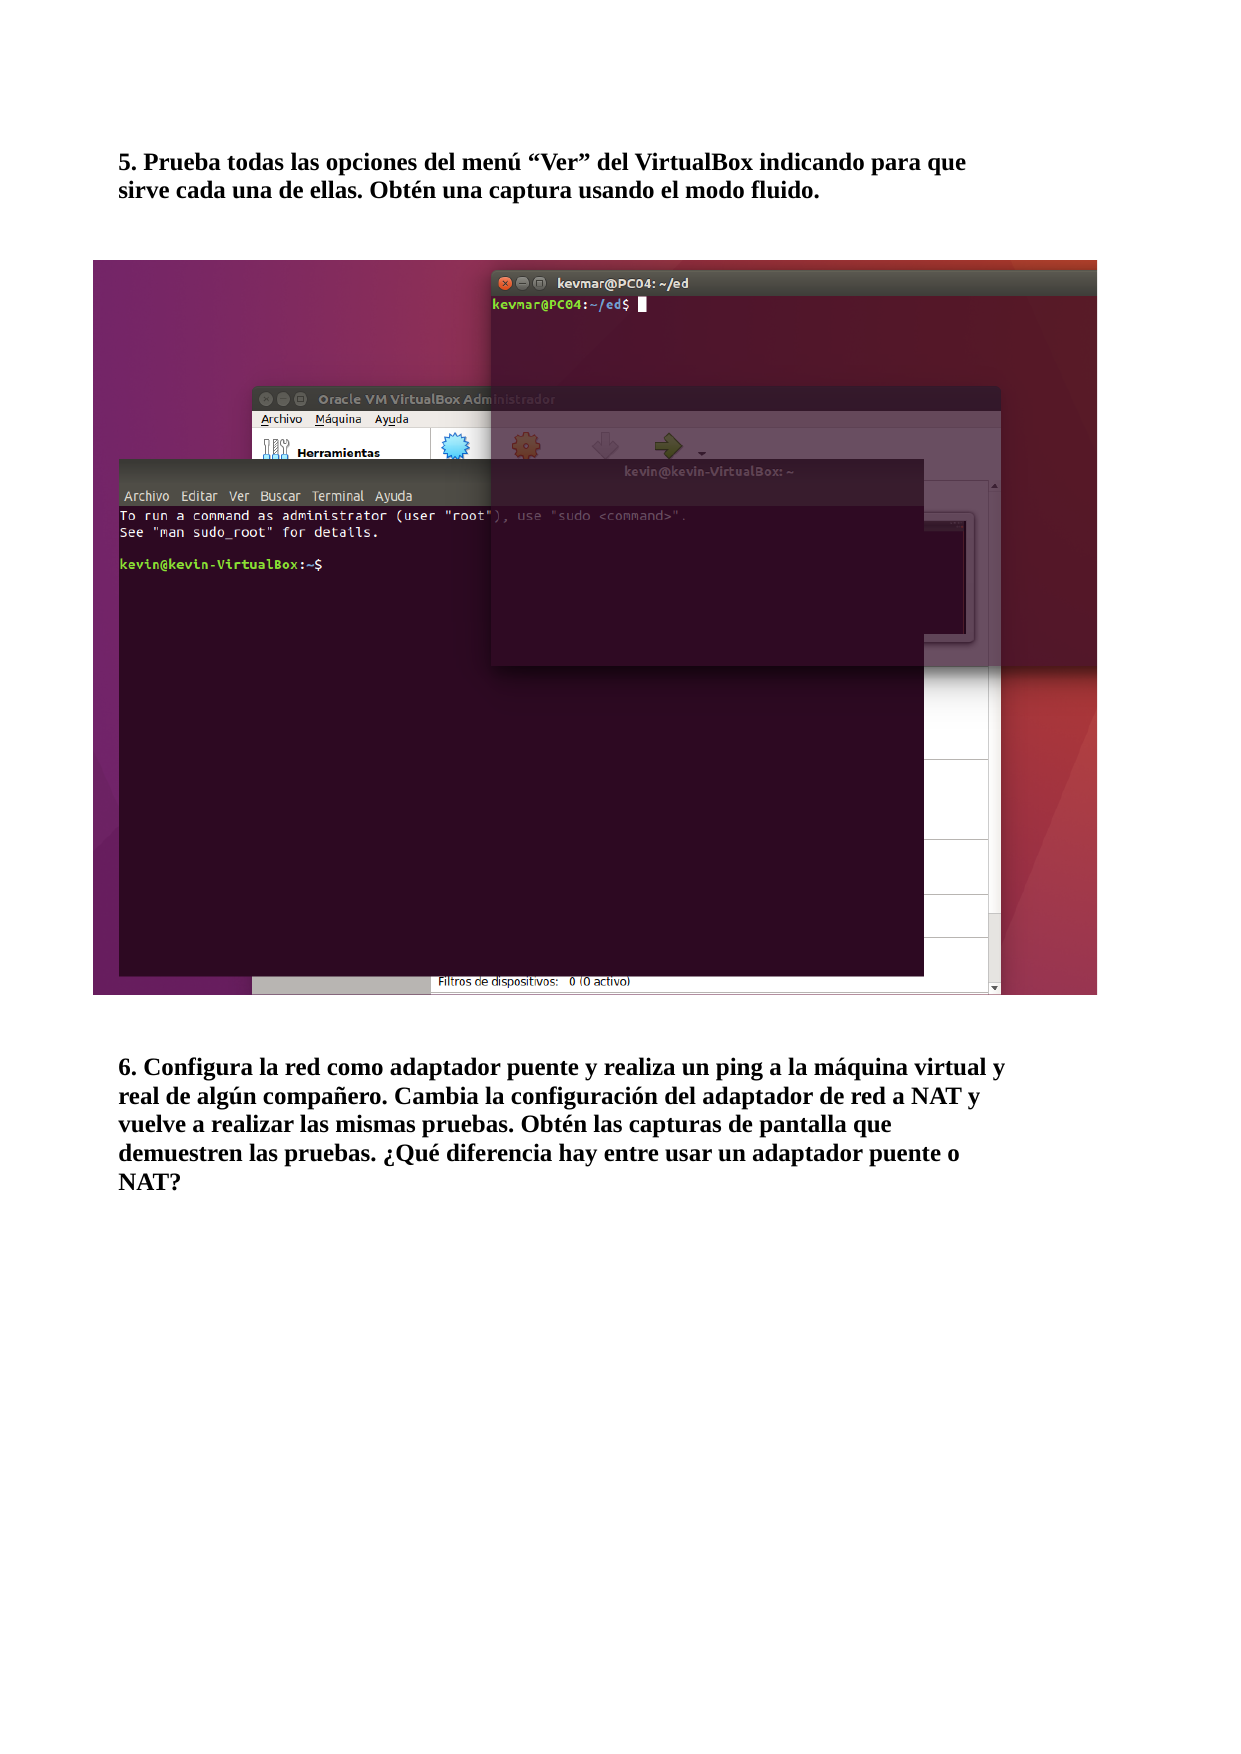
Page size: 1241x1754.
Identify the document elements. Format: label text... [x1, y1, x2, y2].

text NAT? [118, 1167, 1122, 1196]
picture [93, 260, 1098, 995]
text 5. Prueba todas las opciones del menú “Ver” del VirtualBox indicando para que [118, 147, 1122, 176]
text demuestren las pruebas. ¿Qué diferencia hay entre usar un adaptador puente o [118, 1138, 1122, 1167]
text real de algún compañero. Cambia la configuración del adaptador de red a NAT y [118, 1081, 1122, 1109]
text vuelve a realizar las mismas pruebas. Obtén las capturas de pantalla que [118, 1109, 1122, 1138]
text sirve cada una de ellas. Obtén una captura usando el modo fluido. [118, 176, 1122, 204]
text 6. Configura la red como adaptador puente y realiza un ping a la máquina virtual y [118, 1052, 1122, 1081]
